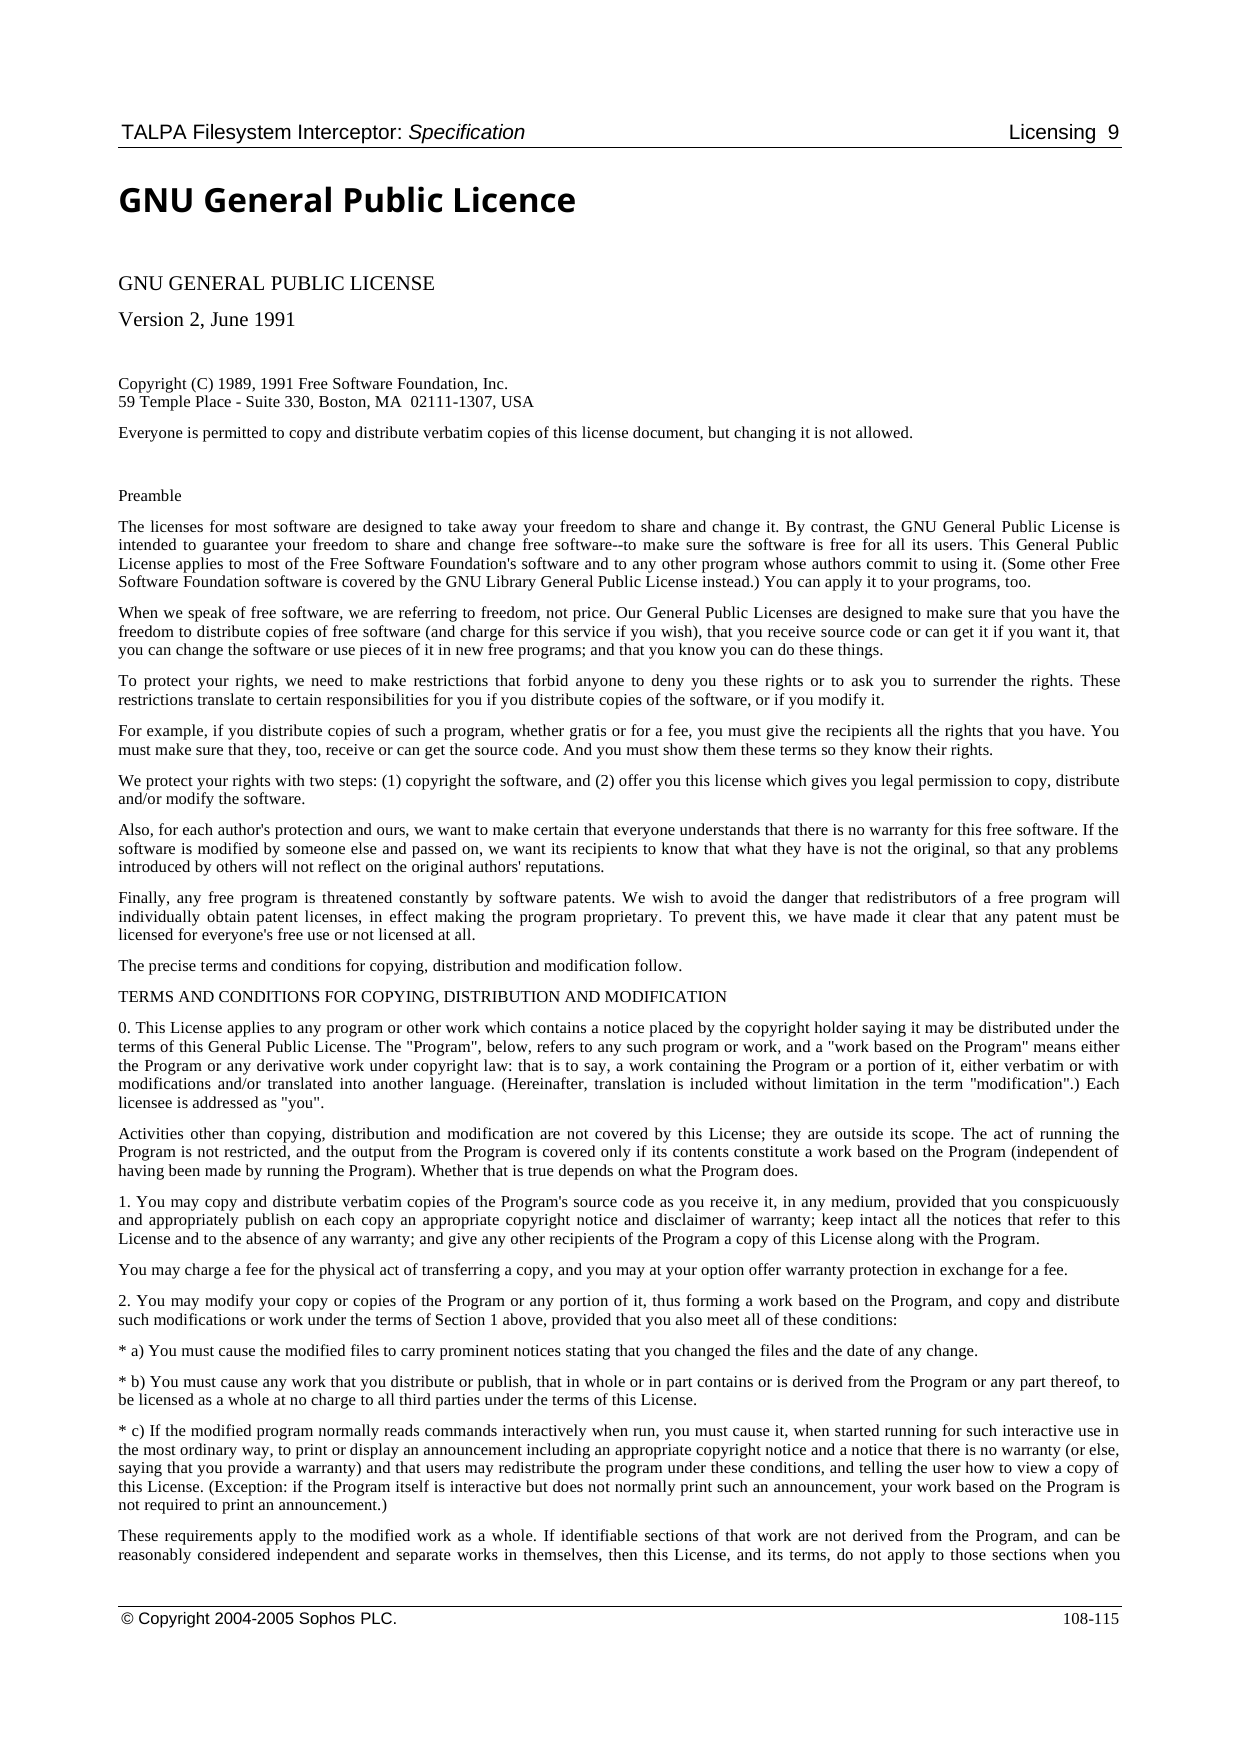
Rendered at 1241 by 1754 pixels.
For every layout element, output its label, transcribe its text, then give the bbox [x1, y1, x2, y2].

text GNU GENERAL PUBLIC LICENSE [118, 272, 1122, 295]
text The licenses for most software are designed to take away your freedom to share and change it. By contrast, the GNU General Public License is intended to guarantee your freedom to share and change free software--to make sure the software is free for all its users. This General Public License applies to most of the Free Software Foundation's software and to any other program whose authors commit to using it. (Some other Free Software Foundation software is covered by the GNU Library General Public License instead.) You can apply it to your programs, too. [118, 517, 1122, 591]
text 2. You may modify your copy or copies of the Program or any portion of it, thus forming a work based on the Program, and copy and distribute such modifications or work under the terms of Section 1 above, provided that you also meet all of these conditions: [118, 1291, 1122, 1328]
text * b) You must cause any work that you distribute or publish, that in whole or in part contains or is derived from the Program or any part thereof, to be licensed as a whole at no charge to all third parties under the terms of this License. [118, 1372, 1122, 1409]
text Also, for each author's protection and ours, we want to make certain that everyone understands that there is no warranty for this free software. If the software is modified by someone else and passed on, we want its recipients to know that what they have is not the original, so that any problems introduced by others will not reflect on the original authors' reputations. [118, 821, 1122, 876]
text When we speak of free software, we are referring to freedom, not price. Our General Public Licenses are designed to make sure that you have the freedom to distribute copies of free software (and charge for this service if you wish), that you receive source code or can get it if you want it, that you can change the software or use pieces of it in new free programs; and that you know you can do these things. [118, 604, 1122, 659]
text TERMS AND CONDITIONS FOR COPYING, DISTRIBUTION AND MODIFICATION [118, 988, 1122, 1006]
text 1. You may copy and distribute verbatim copies of the Program's source code as you receive it, in any medium, provided that you conspicuously and appropriately publish on each copy an appropriate copyright notice and disclaimer of warranty; keep intact all the notices that refer to this License and to the absence of any warranty; and give any other recipients of the Program a copy of this License along with the Program. [118, 1192, 1122, 1248]
text For example, if you distribute copies of such a program, whether gratis or for a fee, you must give the recipients all the rights that you have. You must make sure that they, too, receive or can get the source code. And you must show them these terms so they know their rights. [118, 721, 1122, 758]
text Activities other than copying, distribution and modification are not covered by this License; they are outside its scope. The act of running the Program is not restricted, and the output from the Program is covered only if its contents constitute a work based on the Program (independent of having been made by running the Program). Whether that is true depends on what the Program does. [118, 1124, 1122, 1180]
text We protect your rights with two steps: (1) copyright the software, and (2) offer you this license which gives you legal permission to copy, distribute and/or modify the software. [118, 771, 1122, 808]
text Copyright (C) 1989, 1991 Free Software Foundation, Inc. 59 Temple Place - Suite 330, Boston, MA 02111-1307, USA [118, 374, 1122, 411]
text These requirements apply to the modified work as a whole. If identifiable sections of that work are not derived from the Program, and can be reasonably considered independent and separate works in themselves, then this License, and its terms, do not apply to those sections when you [118, 1527, 1122, 1564]
text To protect your rights, we need to make restrictions that forbid anyone to deny you these rights or to ask you to surrender the rights. These restrictions translate to certain responsibilities for you if you distribute copies of the software, or if you modify it. [118, 672, 1122, 709]
text 0. This License applies to any program or other work which contains a notice placed by the copyright holder saying it may be distributed under the terms of this General Public License. The "Program", below, refers to any such program or work, and a "work based on the Program" means either the Program or any derivative work under copyright law: that is to say, a work containing the Program or a portion of it, either verbatim or with modifications and/or translated into another language. (Hereinafter, translation is included without limitation in the term "modification".) Each licensee is addressed as "you". [118, 1019, 1122, 1112]
text The precise terms and conditions for copying, distribution and modification follow. [118, 957, 1122, 975]
text You may charge a fee for the physical act of transferring a copy, and you may at your option offer warranty protection in exchange for a fee. [118, 1260, 1122, 1279]
text * a) You must cause the modified files to carry prominent notices stating that you changed the files and the date of any change. [118, 1341, 1122, 1359]
subtitle GNU General Public Licence [118, 177, 1122, 222]
text Everyone is permitted to copy and distribute verbatim copies of this license document, but changing it is not allowed. [118, 424, 1122, 442]
text Finally, any free program is threatened constantly by software patents. We wish to avoid the danger that redistributors of a free program will individually obtain patent licenses, in effect making the program proprietary. To prevent this, we have made it clear that any patent must be licensed for everyone's free use or not licensed at all. [118, 889, 1122, 944]
text Preamble [118, 486, 1122, 504]
text Version 2, June 1991 [118, 308, 1122, 331]
text * c) If the modified program normally reads commands interactively when run, you must cause it, when started running for such interactive use in the most ordinary way, to print or display an announcement including an appropriate copyright notice and a notice that there is no warranty (or else, saying that you provide a warranty) and that users may redistribute the program under these conditions, and telling the user how to view a copy of this License. (Exception: if the Program itself is interactive but does not normally print such an announcement, your work based on the Program is not required to print an announcement.) [118, 1422, 1122, 1514]
